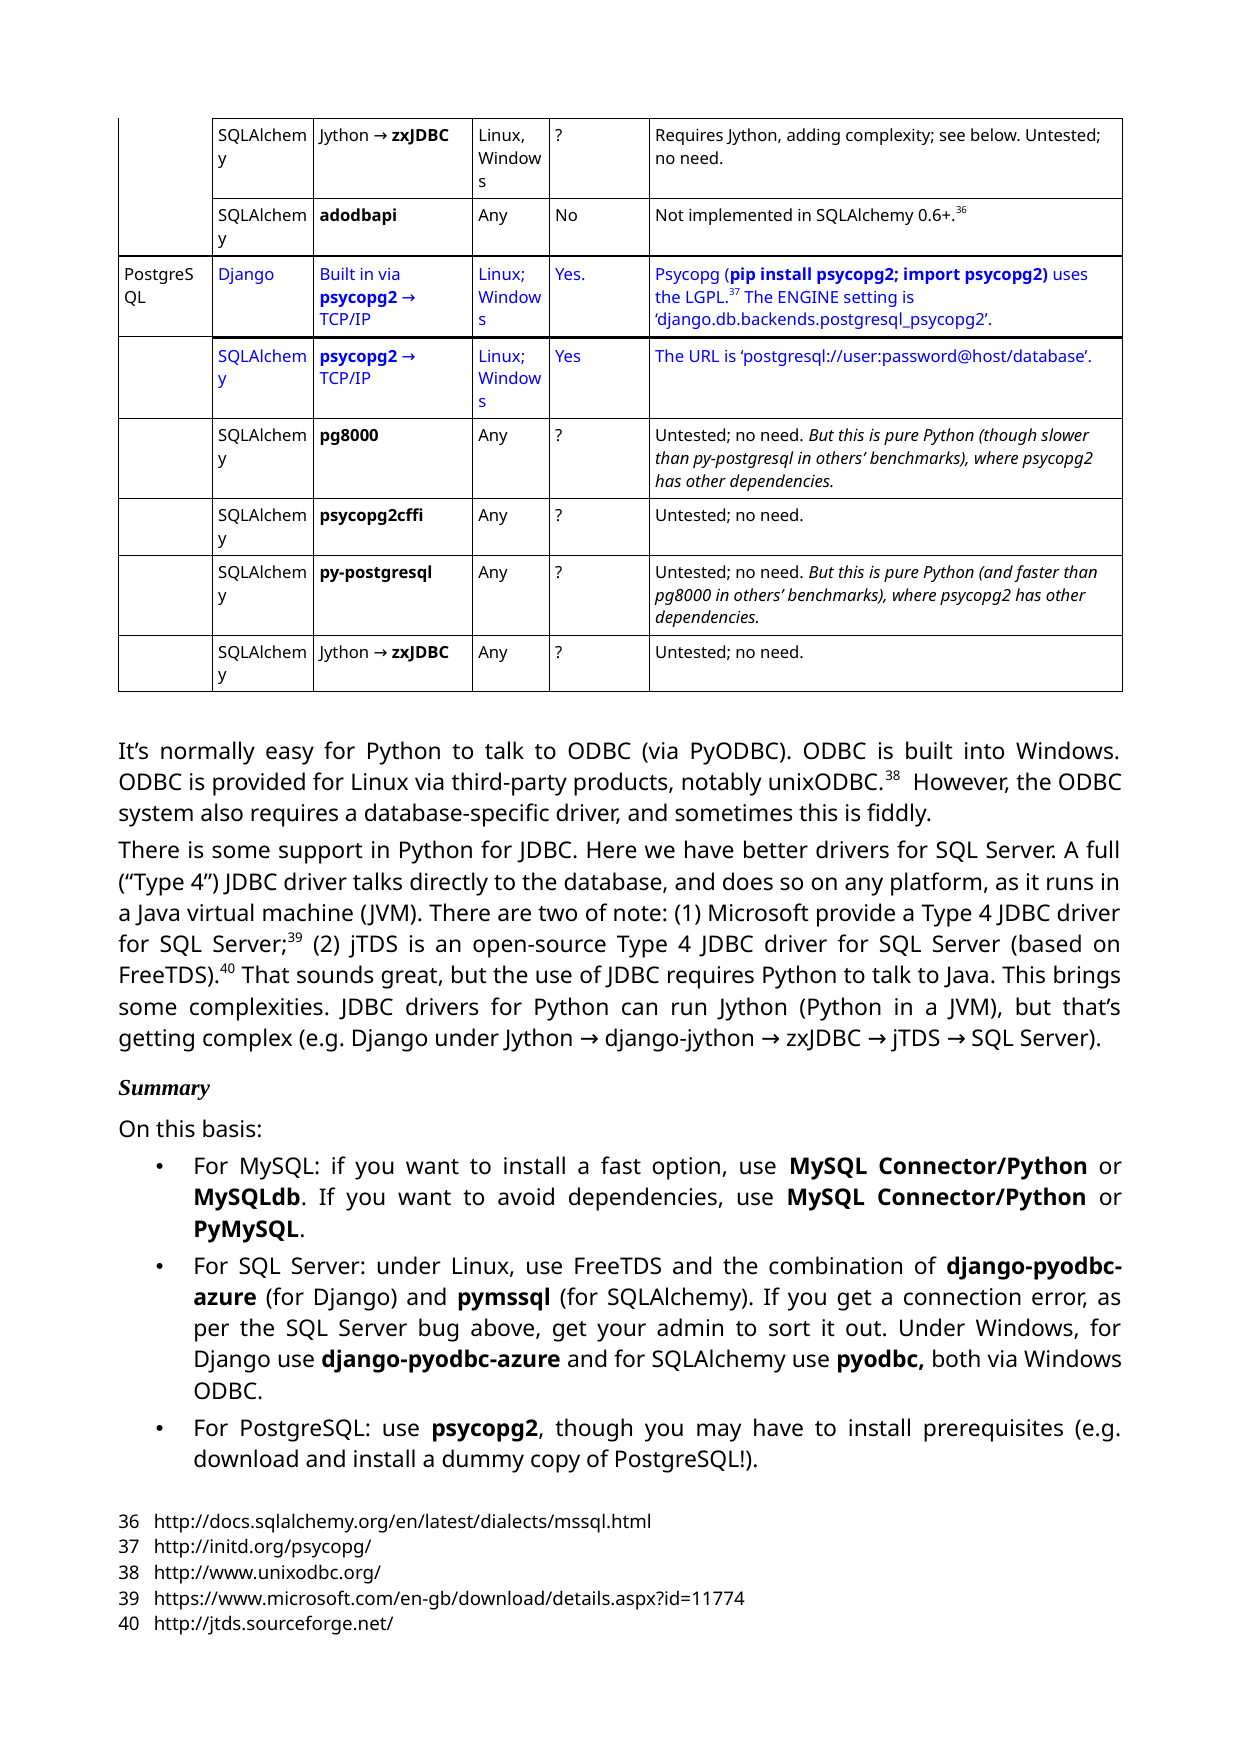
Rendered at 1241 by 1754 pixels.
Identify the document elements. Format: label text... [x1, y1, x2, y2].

table_cell Jython → zxJDBC [314, 636, 472, 691]
table_cell [119, 636, 212, 691]
table_cell Psycopg (pip install psycopg2; import psycopg2) uses the LGPL. The ENGINE setting is ‘django.db.backends.postgresql_psycopg2’. [650, 257, 1122, 336]
table_cell Not implemented in SQLAlchemy 0.6+. [650, 199, 1122, 255]
table_cell Any [473, 419, 549, 498]
table_cell psycopg2cffi [314, 499, 472, 555]
table_cell SQLAlchemy [213, 119, 313, 198]
table_cell Linux; Windows [473, 257, 549, 336]
table_cell The URL is ‘postgresql://user:password@host/database’. [650, 339, 1122, 418]
table_cell SQLAlchemy [213, 199, 313, 255]
table_cell adodbapi [314, 199, 472, 255]
table_cell ? [550, 119, 649, 198]
table_cell Any [473, 636, 549, 691]
table_cell [119, 337, 212, 418]
text https://www.microsoft.com/en-gb/download/details.aspx?id=11774 [118, 1585, 1122, 1610]
table_cell pg8000 [314, 419, 472, 498]
table_cell Untested; no need. [650, 499, 1122, 555]
table_cell py-postgresql [314, 556, 472, 634]
list For PostgreSQL: use psycopg2, though you may have to install prerequisites (e.g. download and install a dummy copy of PostgreSQL!). [156, 1412, 1122, 1474]
table_cell Jython → zxJDBC [314, 119, 472, 198]
table_cell ? [550, 636, 649, 691]
table_cell [119, 556, 212, 634]
table_cell Linux; Windows [473, 339, 549, 418]
text http://www.unixodbc.org/ [118, 1559, 1122, 1585]
list For SQL Server: under Linux, use FreeTDS and the combination of django-pyodbc-azure (for Django) and pymssql (for SQLAlchemy). If you get a connection error, as per the SQL Server bug above, get your admin to sort it out. Under Windows, for Django use django-pyodbc-azure and for SQLAlchemy use pyodbc, both via Windows ODBC. [156, 1250, 1122, 1406]
subtitle Summary [118, 1074, 1122, 1100]
table_cell Any [473, 556, 549, 634]
table_cell Yes [550, 339, 649, 418]
table_cell psycopg2 → TCP/IP [314, 339, 472, 418]
table_cell ? [550, 556, 649, 634]
text There is some support in Python for JDBC. Here we have better drivers for SQL Server. A full (“Type 4”) JDBC driver talks directly to the database, and does so on any platform, as it runs in a Java virtual machine (JVM). There are two of note: (1) Microsoft provide a Type 4 JDBC driver for SQL Server; (2) jTDS is an open-source Type 4 JDBC driver for SQL Server (based on FreeTDS). That sounds great, but the use of JDBC requires Python to talk to Java. This brings some complexities. JDBC drivers for Python can run Jython (Python in a JVM), but that’s getting complex (e.g. Django under Jython → django-jython → zxJDBC → jTDS → SQL Server). [118, 834, 1122, 1053]
table_cell SQLAlchemy [213, 556, 313, 634]
text It’s normally easy for Python to talk to ODBC (via PyODBC). ODBC is built into Windows. ODBC is provided for Linux via third-party products, notably unixODBC. However, the ODBC system also requires a database-specific driver, and sometimes this is fiddly. [118, 735, 1122, 828]
table_cell Requires Jython, adding complexity; see below. Untested; no need. [650, 119, 1122, 198]
table_cell [119, 499, 212, 555]
table_cell Any [473, 199, 549, 255]
table_cell Any [473, 499, 549, 555]
table_cell Yes. [550, 257, 649, 336]
table_cell Untested; no need. [650, 636, 1122, 691]
table_cell No [550, 199, 649, 255]
table_cell [119, 419, 212, 498]
table_cell Untested; no need. But this is pure Python (and faster than pg8000 in others’ benchmarks), where psycopg2 has other dependencies. [650, 556, 1122, 634]
table_cell SQLAlchemy [213, 636, 313, 691]
table_cell Untested; no need. But this is pure Python (though slower than py-postgresql in others’ benchmarks), where psycopg2 has other dependencies. [650, 419, 1122, 498]
text On this basis: [118, 1113, 1122, 1144]
table_cell PostgreSQL [119, 257, 212, 336]
table_cell ? [550, 499, 649, 555]
table_cell SQLAlchemy [213, 499, 313, 555]
table_cell [119, 118, 212, 198]
table_cell SQLAlchemy [213, 419, 313, 498]
table_cell SQLAlchemy [213, 339, 313, 418]
table_cell Linux, Windows [473, 119, 549, 198]
table_cell [119, 198, 212, 255]
table_cell Built in via psycopg2 → TCP/IP [314, 257, 472, 336]
list For MySQL: if you want to install a fast option, use MySQL Connector/Python or MySQLdb. If you want to avoid dependencies, use MySQL Connector/Python or PyMySQL. [156, 1150, 1122, 1244]
table_cell Django [213, 257, 313, 336]
text http://jtds.sourceforge.net/ [118, 1610, 1122, 1636]
table_cell ? [550, 419, 649, 498]
